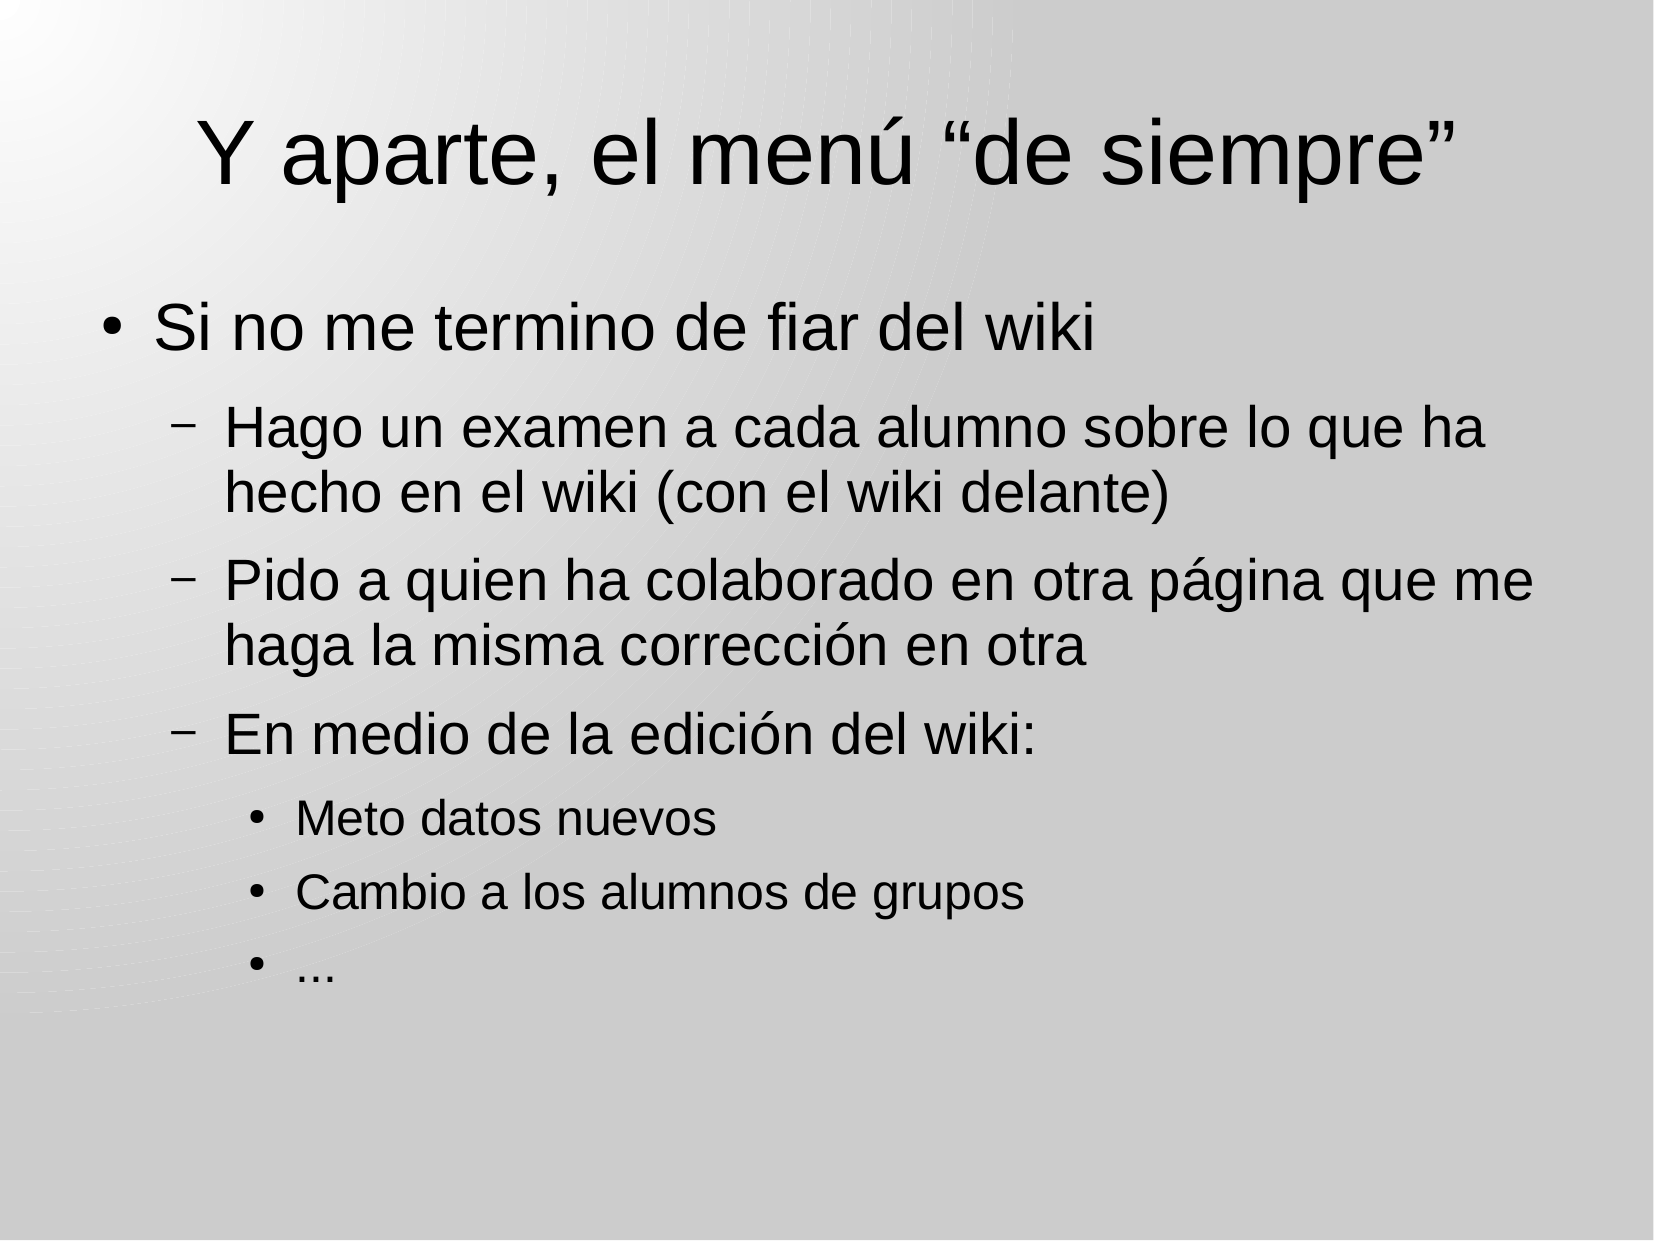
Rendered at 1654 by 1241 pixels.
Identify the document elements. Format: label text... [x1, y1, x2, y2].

list Si no me termino de fiar del wiki Hago un examen a cada alumno sobre lo que ha hecho en el wiki (con el wiki delante) Pido a quien ha colaborado en otra página que me haga la misma corrección en otra En medio de la edición del wiki: Meto datos nuevos Cambio a los alumnos de grupos ... [82, 290, 1538, 1109]
title Y aparte, el menú “de siempre” [82, 49, 1571, 257]
